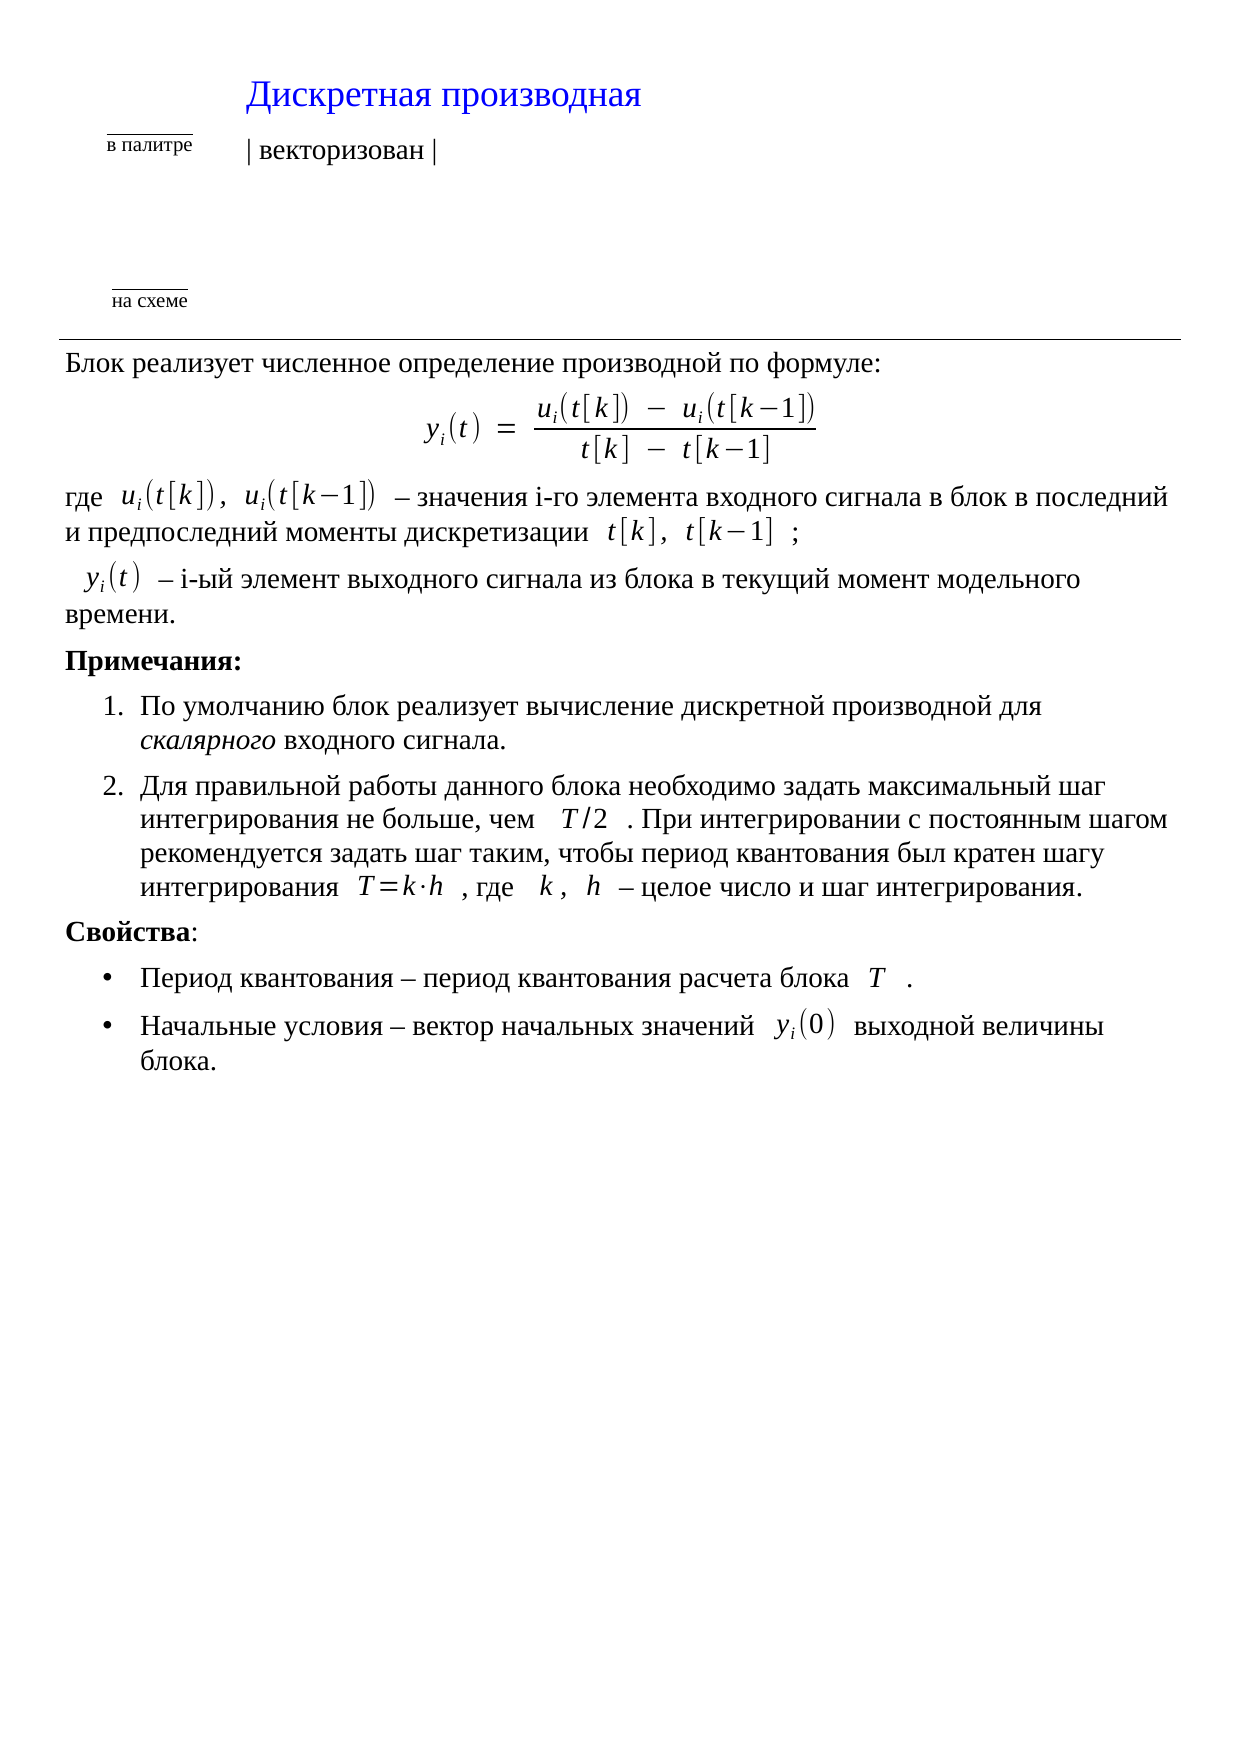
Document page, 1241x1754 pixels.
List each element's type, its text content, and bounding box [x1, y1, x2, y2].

table_header Дискретная производная [240, 59, 1181, 127]
table_cell на схеме [59, 282, 240, 339]
table_cell [240, 184, 1181, 282]
table_cell [59, 184, 240, 282]
table_cell | векторизован | [240, 127, 1181, 184]
table_cell в палитре [59, 127, 240, 184]
table_cell [240, 282, 1181, 339]
table_header [59, 59, 240, 127]
table_cell Блок реализует численное определение производной по формуле: где– значения i-го элемента входного сигнала в блок в последний и предпоследний моменты дискретизации; – i-ый элемент выходного сигнала из блока в текущий момент модельного времени. Примечания: По умолчанию блок реализует вычисление дискретной производной для скалярного входного сигнала. Для правильной работы данного блока необходимо задать максимальный шаг интегрирования не больше, чем . При интегрировании с постоянным шагом рекомендуется задать шаг таким, чтобы период квантования был кратен шагу интегрирования, где – целое число и шаг интегрирования. Свойства: Период квантования – период квантования расчета блока. Начальные условия – вектор начальных значенийвыходной величины блока. [59, 340, 1181, 1095]
